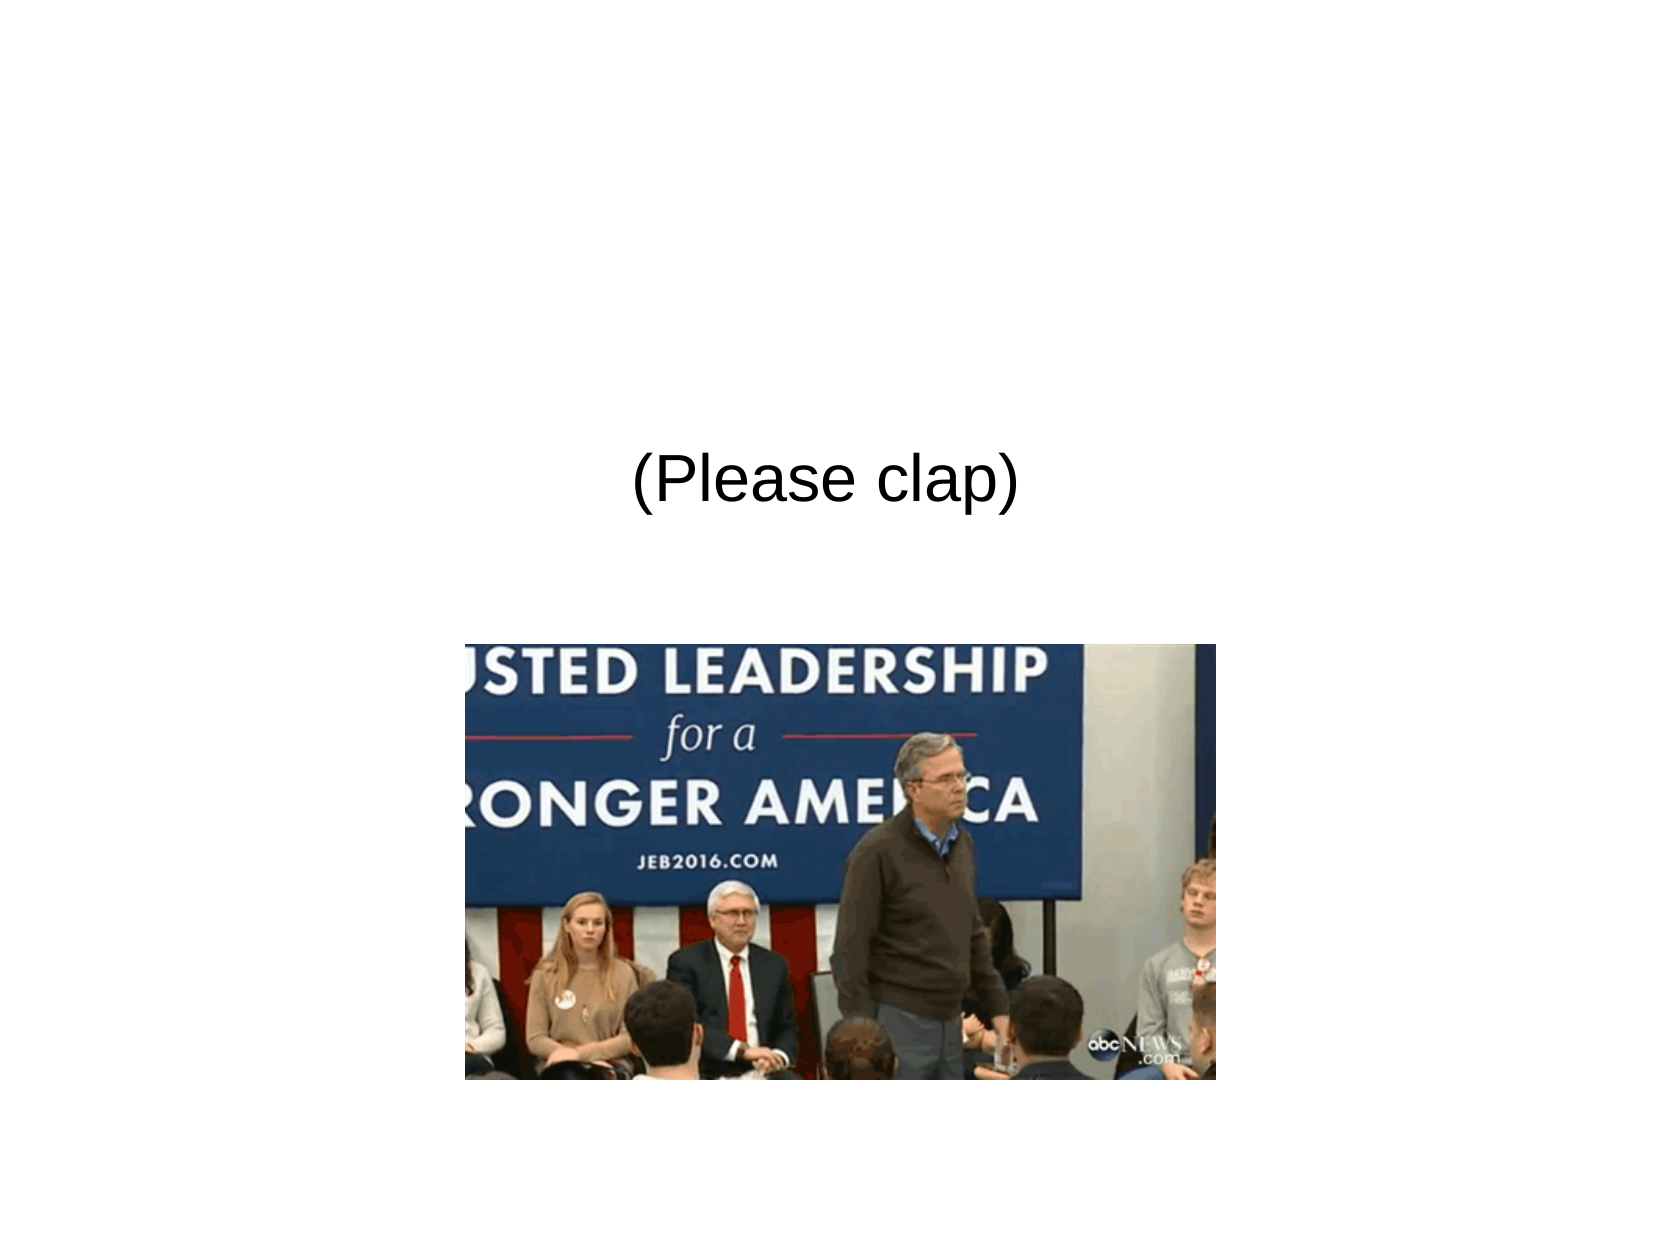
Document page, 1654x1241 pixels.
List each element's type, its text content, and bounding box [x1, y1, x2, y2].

subtitle (Please clap) [82, 49, 1571, 1010]
picture [465, 644, 1216, 1081]
